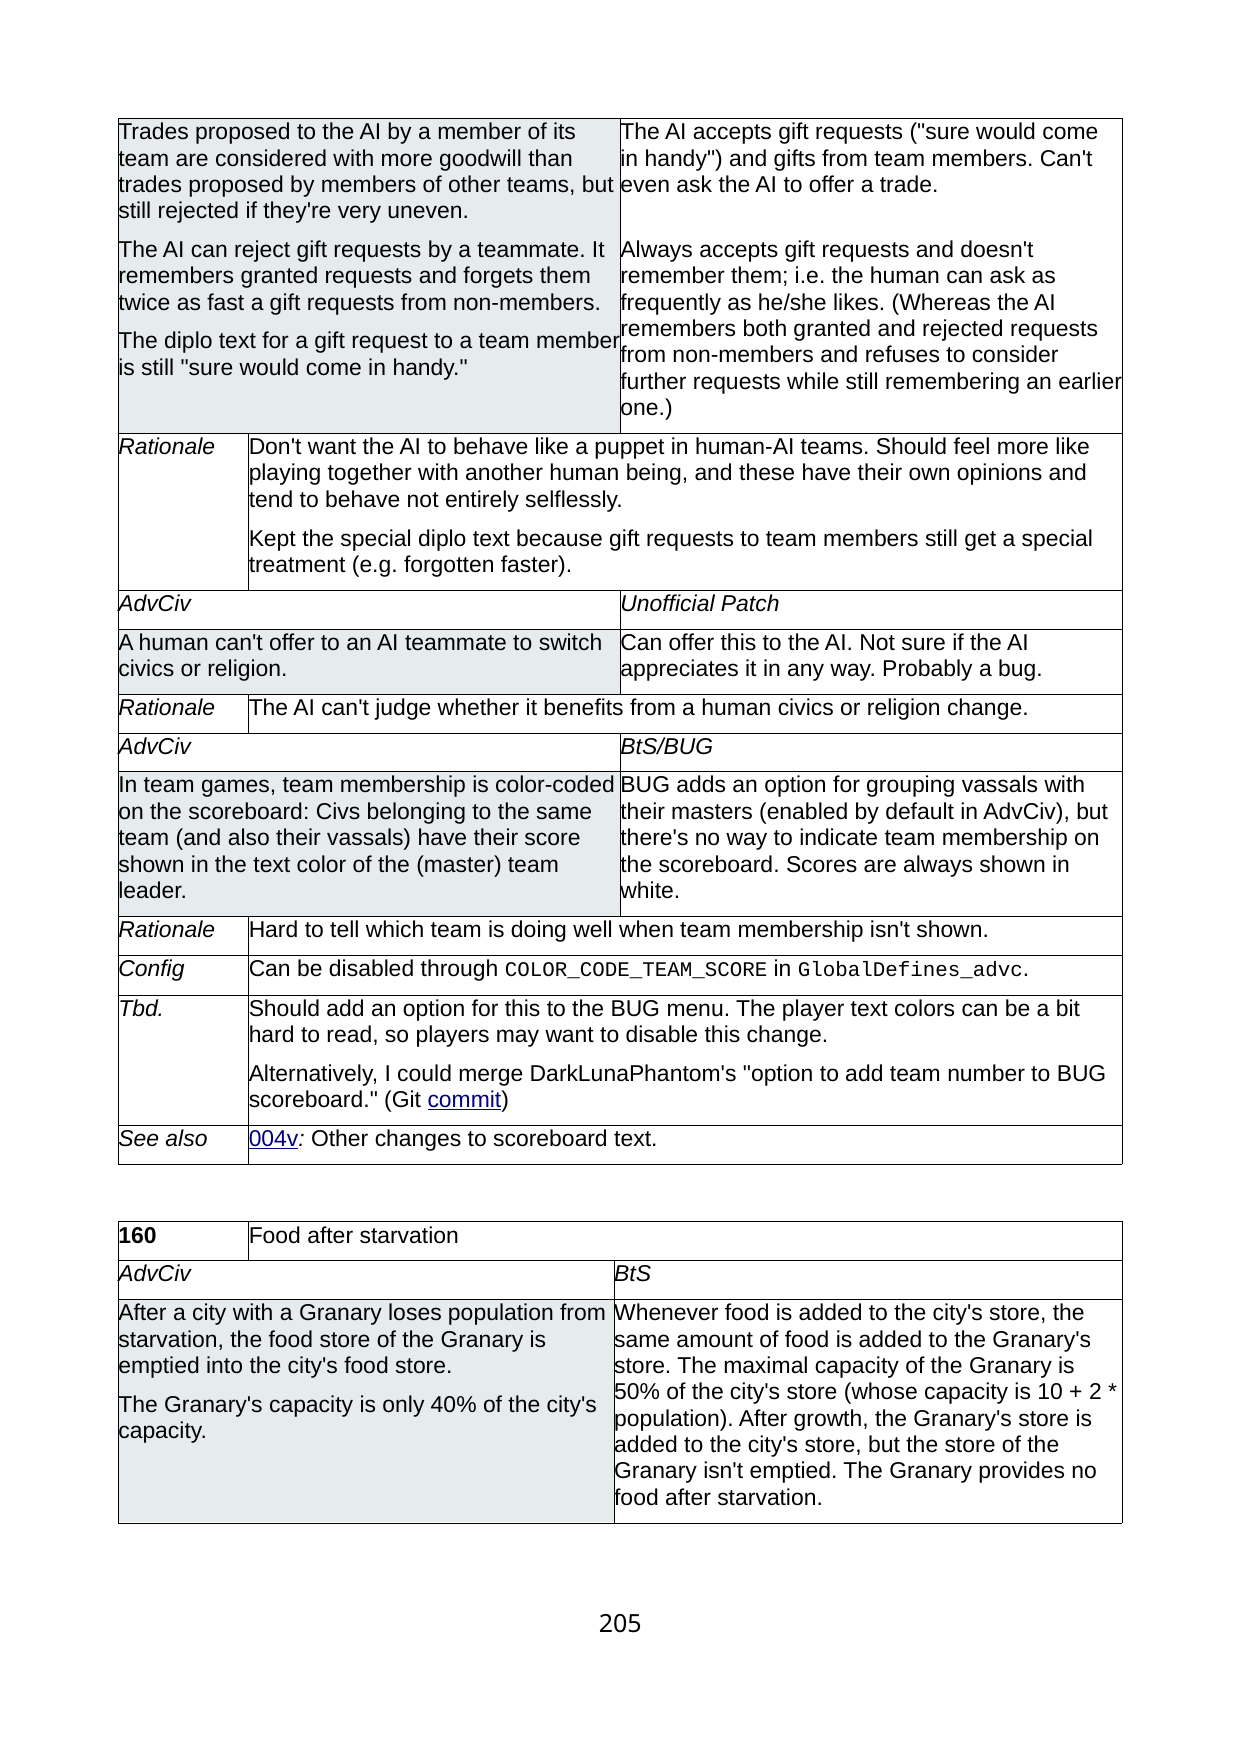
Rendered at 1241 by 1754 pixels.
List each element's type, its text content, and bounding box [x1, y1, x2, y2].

table_cell The AI accepts gift requests ("sure would come in handy") and gifts from team members. Can't even ask the AI to offer a trade. Always accepts gift requests and doesn't remember them; i.e. the human can ask as frequently as he/she likes. (Whereas the AI remembers both granted and rejected requests from non-members and refuses to consider further requests while still remembering an earlier one.) [621, 119, 1122, 433]
table_cell Rationale [119, 917, 248, 954]
table_cell 004v: Other changes to scoreboard text. [249, 1126, 1122, 1164]
table_cell Can offer this to the AI. Not sure if the AI appreciates it in any way. Probably a bug. [621, 630, 1122, 694]
table_cell Trades proposed to the AI by a member of its team are considered with more goodwill than trades proposed by members of other teams, but still rejected if they're very uneven. The AI can reject gift requests by a teammate. It remembers granted requests and forgets them twice as fast a gift requests from non-members. The diplo text for a gift request to a team member is still "sure would come in handy." [119, 119, 620, 433]
table_cell Rationale [119, 434, 248, 589]
table_cell Hard to tell which team is doing well when team membership isn't shown. [249, 917, 1122, 954]
table_cell BtS [615, 1261, 1122, 1299]
table_cell AdvCiv [119, 1261, 614, 1299]
table_cell BtS/BUG [621, 734, 1122, 771]
table_cell In team games, team membership is color-coded on the scoreboard: Civs belonging to the same team (and also their vassals) have their score shown in the text color of the (master) team leader. [119, 772, 620, 916]
table_cell Tbd. [119, 996, 248, 1125]
table_cell Whenever food is added to the city's store, the same amount of food is added to the Granary's store. The maximal capacity of the Granary is 50% of the city's store (whose capacity is 10 + 2 * population). After growth, the Granary's store is added to the city's store, but the store of the Granary isn't emptied. The Granary provides no food after starvation. [615, 1300, 1122, 1522]
table_cell See also [119, 1126, 248, 1164]
table_cell AdvCiv [119, 591, 620, 628]
table_cell BUG adds an option for grouping vassals with their masters (enabled by default in AdvCiv), but there's no way to indicate team membership on the scoreboard. Scores are always shown in white. [621, 772, 1122, 916]
table_cell Rationale [119, 695, 248, 732]
table_cell The AI can't judge whether it benefits from a human civics or religion change. [249, 695, 1122, 732]
table_cell A human can't offer to an AI teammate to switch civics or religion. [119, 630, 620, 694]
table_cell Can be disabled through COLOR_CODE_TEAM_SCORE in GlobalDefines_advc. [249, 956, 1122, 995]
table_cell Should add an option for this to the BUG menu. The player text colors can be a bit hard to read, so players may want to disable this change. Alternatively, I could merge DarkLunaPhantom's "option to add team number to BUG scoreboard." (Git commit) [249, 996, 1122, 1125]
table_header 160 [119, 1222, 248, 1260]
table_cell After a city with a Granary loses population from starvation, the food store of the Granary is emptied into the city's food store. The Granary's capacity is only 40% of the city's capacity. [119, 1300, 614, 1522]
table_cell Don't want the AI to behave like a puppet in human-AI teams. Should feel more like playing together with another human being, and these have their own opinions and tend to behave not entirely selflessly. Kept the special diplo text because gift requests to team members still get a special treatment (e.g. forgotten faster). [249, 434, 1122, 589]
table_header Food after starvation [249, 1222, 1122, 1260]
table_cell Config [119, 956, 248, 995]
table_cell Unofficial Patch [621, 591, 1122, 628]
table_cell AdvCiv [119, 734, 620, 771]
